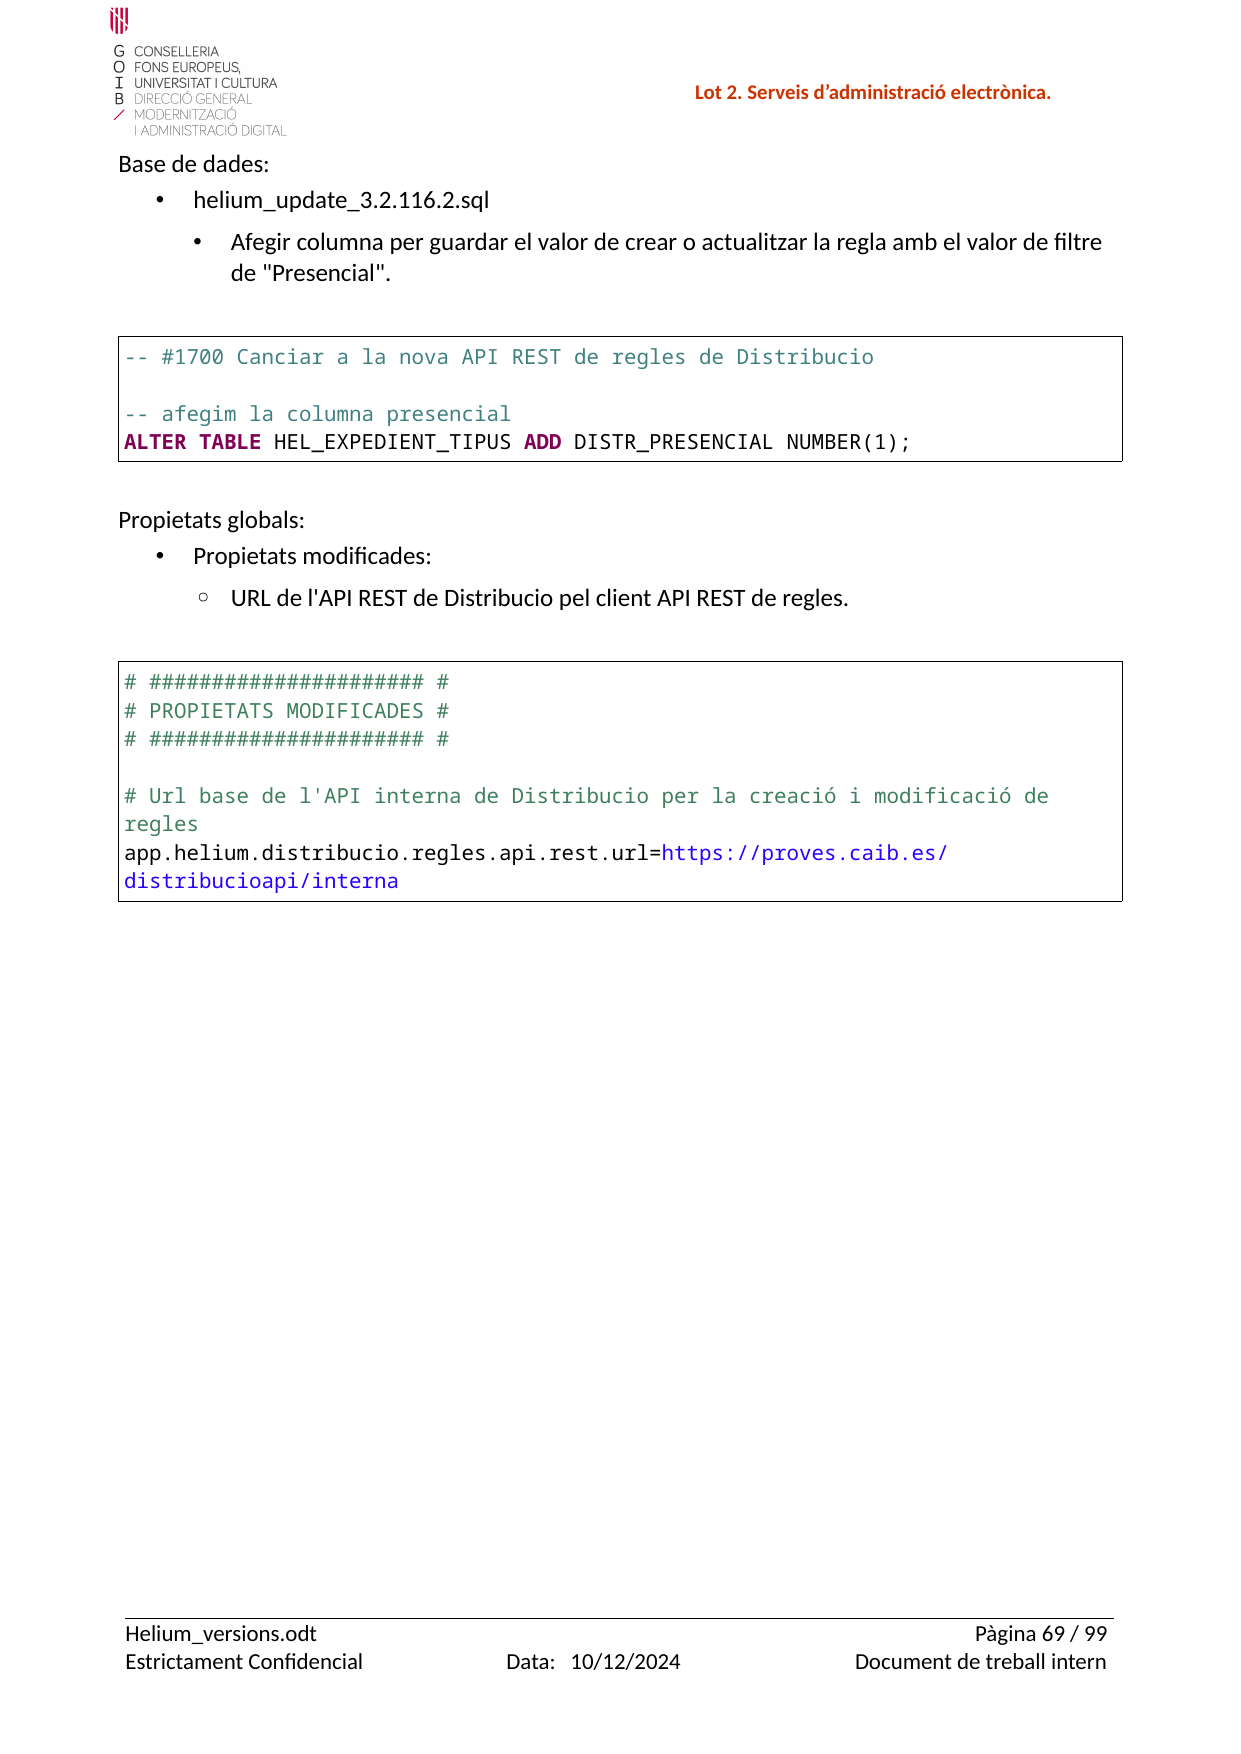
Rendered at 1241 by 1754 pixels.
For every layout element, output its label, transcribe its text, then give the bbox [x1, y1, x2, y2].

picture [100, 0, 297, 144]
list Propietats modificades: [156, 540, 1122, 571]
text Propietats globals: [118, 504, 1122, 534]
list helium_update_3.2.116.2.sql [156, 184, 1122, 215]
text Base de dades: [118, 148, 1122, 178]
list URL de l'API REST de Distribucio pel client API REST de regles. [193, 583, 1122, 613]
list Afegir columna per guardar el valor de crear o actualitzar la regla amb el valor de filtre de "Presencial". [193, 227, 1122, 288]
table_header # ###################### # # PROPIETATS MODIFICADES # # ###################### # # Url base de l'API interna de Distribucio per la creació i modificació de regles app.helium.distribucio.regles.api.rest.url=https://proves.caib.es/distribucioapi/interna [119, 662, 1122, 901]
table_header -- #1700 Canciar a la nova API REST de regles de Distribucio -- afegim la columna presencial ALTER TABLE HEL_EXPEDIENT_TIPUS ADD DISTR_PRESENCIAL NUMBER(1); [119, 337, 1122, 461]
